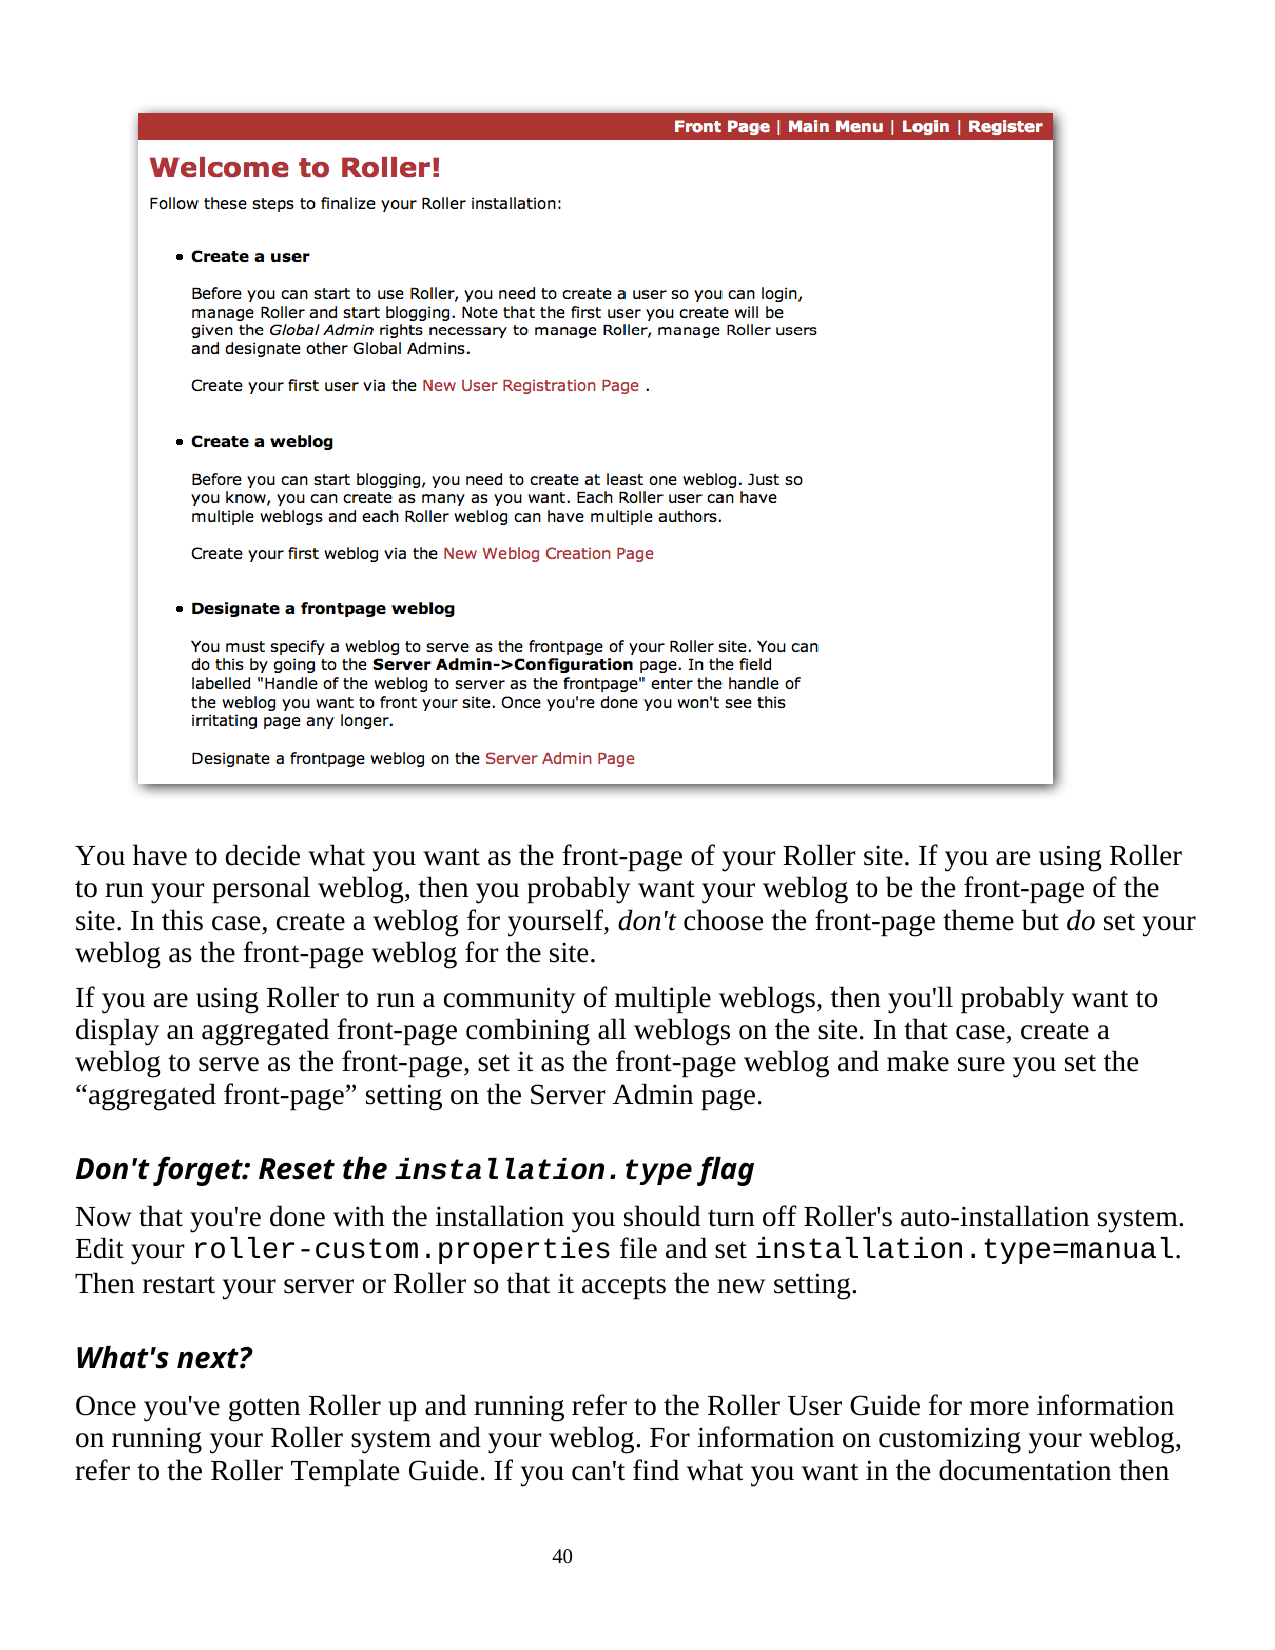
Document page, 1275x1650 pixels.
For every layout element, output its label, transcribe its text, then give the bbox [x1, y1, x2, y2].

subtitle Don't forget: Reset the installation.type flag [75, 1148, 1200, 1188]
text If you are using Roller to run a community of multiple weblogs, then you'll probably want to display an aggregated front-page combining all weblogs on the site. In that case, create a weblog to serve as the front-page, set it as the front-page weblog and make sure you set the “aggregated front-page” setting on the Server Admin page. [75, 981, 1200, 1110]
picture [121, 96, 1071, 800]
text You have to decide what you want as the front-page of your Roller site. If you are using Roller to run your personal weblog, then you probably want your weblog to be the front-page of the site. In this case, create a weblog for yourself, don't choose the front-page theme but do set your weblog as the front-page weblog for the site. [75, 839, 1200, 969]
subtitle What's next? [75, 1337, 1200, 1377]
text Now that you're done with the installation you should turn off Roller's auto-installation system. Edit your roller-custom.properties file and set installation.type=manual. Then restart your server or Roller so that it accepts the new setting. [75, 1200, 1200, 1300]
text Once you've gotten Roller up and running refer to the Roller User Guide for more information on running your Roller system and your weblog. For information on customizing your weblog, refer to the Roller Template Guide. If you can't find what you want in the documentation then [75, 1389, 1200, 1486]
